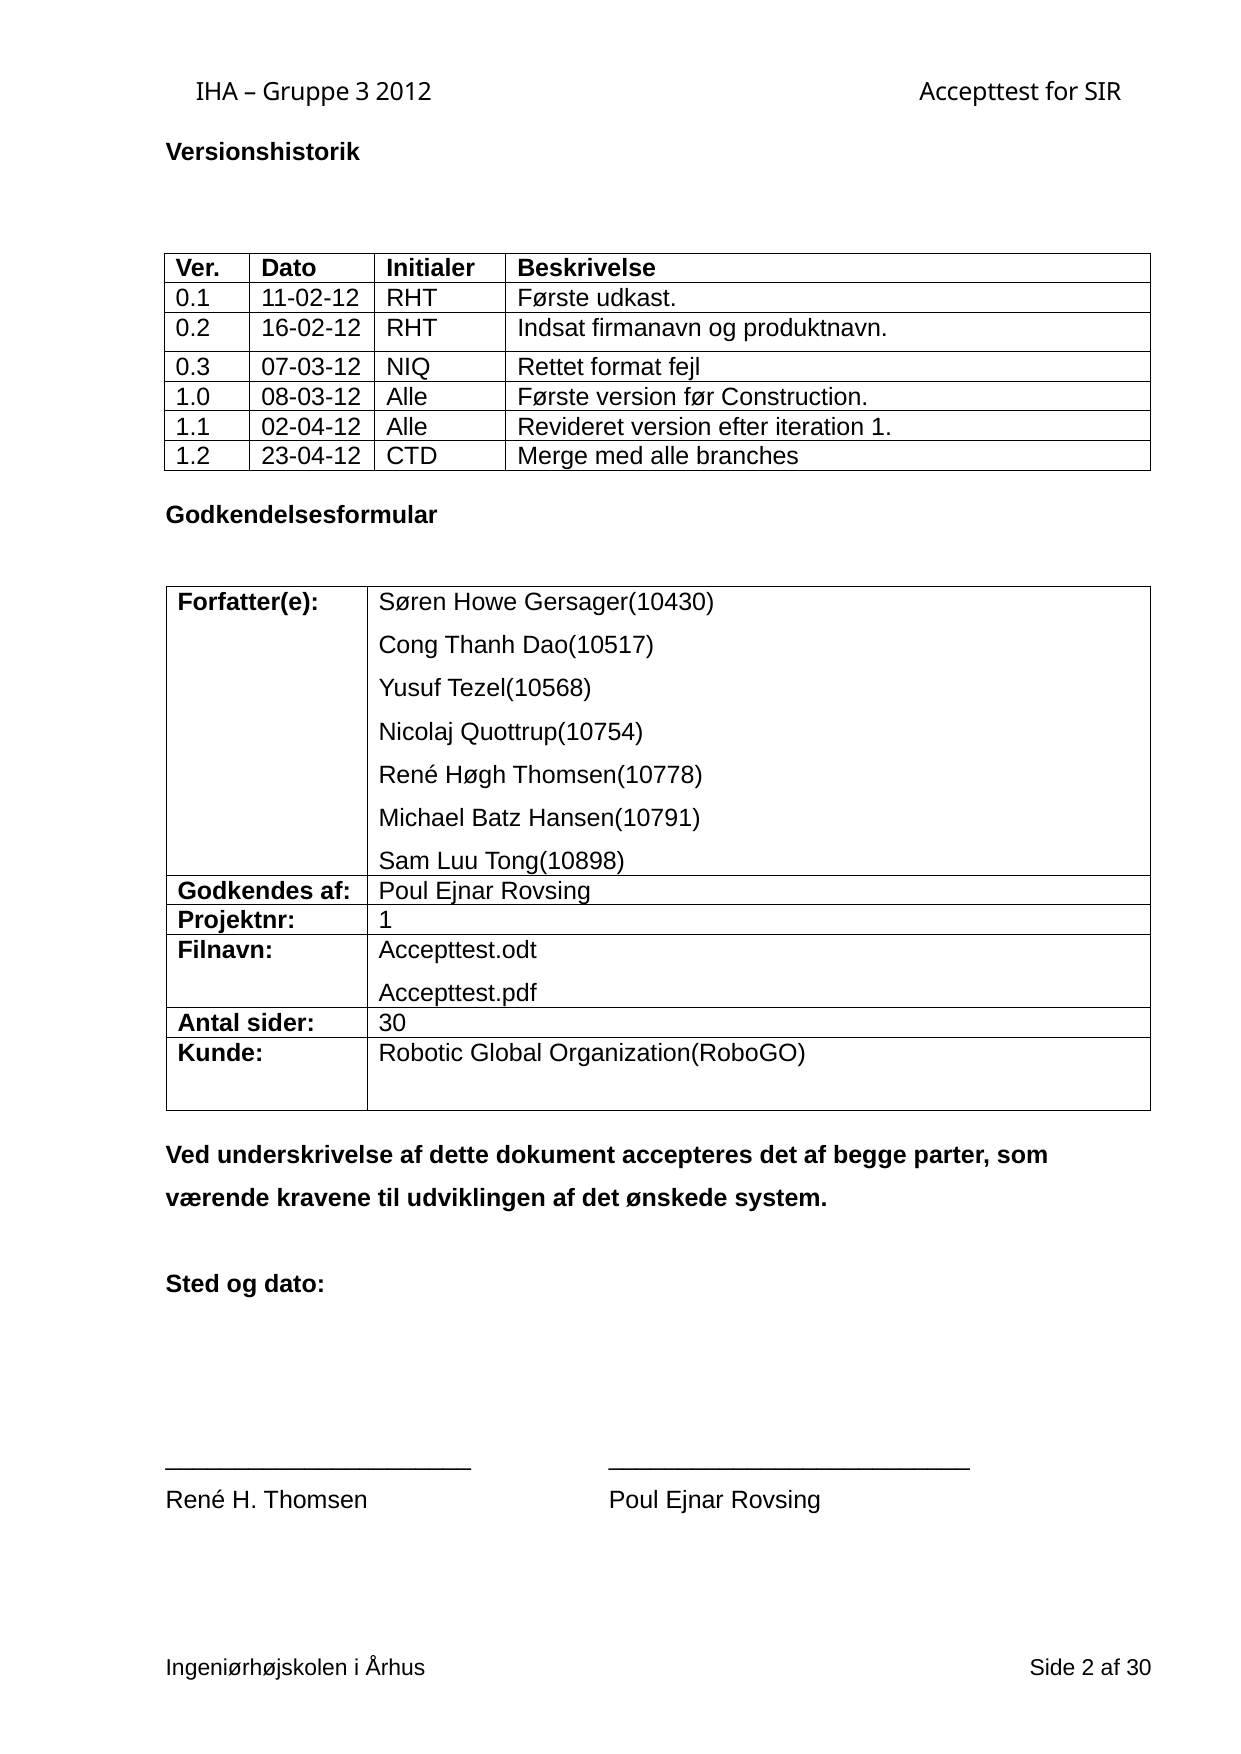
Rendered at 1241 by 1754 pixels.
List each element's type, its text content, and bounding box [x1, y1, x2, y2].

table_cell 08-03-12 [250, 382, 374, 410]
table_header Forfatter(e): [167, 587, 367, 874]
table_cell 1.1 [165, 411, 249, 440]
table_cell 07-03-12 [250, 352, 374, 381]
table_cell Antal sider: [167, 1008, 367, 1037]
table_cell Projektnr: [167, 905, 367, 934]
table_cell Kunde: [167, 1038, 367, 1110]
table_cell RHT [375, 283, 505, 312]
table_cell CTD [375, 441, 505, 470]
table_cell 1.2 [165, 441, 249, 470]
table_cell 0.3 [165, 352, 249, 381]
table_cell Alle [375, 382, 505, 410]
table_header Beskrivelse [506, 254, 1150, 282]
table_cell Merge med alle branches [506, 441, 1150, 470]
text ______________________ __________________________ [165, 1441, 1152, 1470]
text Godkendelsesformular [165, 500, 1152, 528]
text Ved underskrivelse af dette dokument accepteres det af begge parter, som værende kravene til udviklingen af det ønskede system. [165, 1139, 1152, 1211]
table_cell 1.0 [165, 382, 249, 410]
table_cell Accepttest.odt Accepttest.pdf [368, 935, 1150, 1007]
table_cell Filnavn: [167, 935, 367, 1007]
table_cell 0.2 [165, 313, 249, 351]
table_cell 28 [368, 1008, 1150, 1037]
text Sted og dato: [165, 1269, 1152, 1298]
table_header Initialer [375, 254, 505, 282]
table_cell Alle [375, 411, 505, 440]
table_cell Revideret version efter iteration 1. [506, 411, 1150, 440]
table_cell NIQ [375, 352, 505, 381]
table_cell Rettet format fejl [506, 352, 1150, 381]
table_cell Første version før Construction. [506, 382, 1150, 410]
table_header Ver. [165, 254, 249, 282]
table_cell 16-02-12 [250, 313, 374, 351]
table_cell Første udkast. [506, 283, 1150, 312]
table_cell 1 [368, 905, 1150, 934]
table_cell 0.1 [165, 283, 249, 312]
table_cell Poul Ejnar Rovsing [368, 876, 1150, 904]
table_cell 11-02-12 [250, 283, 374, 312]
table_cell Robotic Global Organization(RoboGO) [368, 1038, 1150, 1110]
table_cell 23-04-12 [250, 441, 374, 470]
table_cell Indsat firmanavn og produktnavn. [506, 313, 1150, 351]
text Versionshistorik [165, 137, 1152, 166]
table_cell Godkendes af: [167, 876, 367, 904]
table_header Dato [250, 254, 374, 282]
table_cell 02-04-12 [250, 411, 374, 440]
table_header Søren Howe Gersager(10430) Cong Thanh Dao(10517) Yusuf Tezel(10568) Nicolaj Quottrup(10754) René Høgh Thomsen(10778) Michael Batz Hansen(10791) Sam Luu Tong(10898) [368, 587, 1150, 874]
table_cell RHT [375, 313, 505, 351]
text René H. Thomsen Poul Ejnar Rovsing [165, 1484, 1152, 1513]
